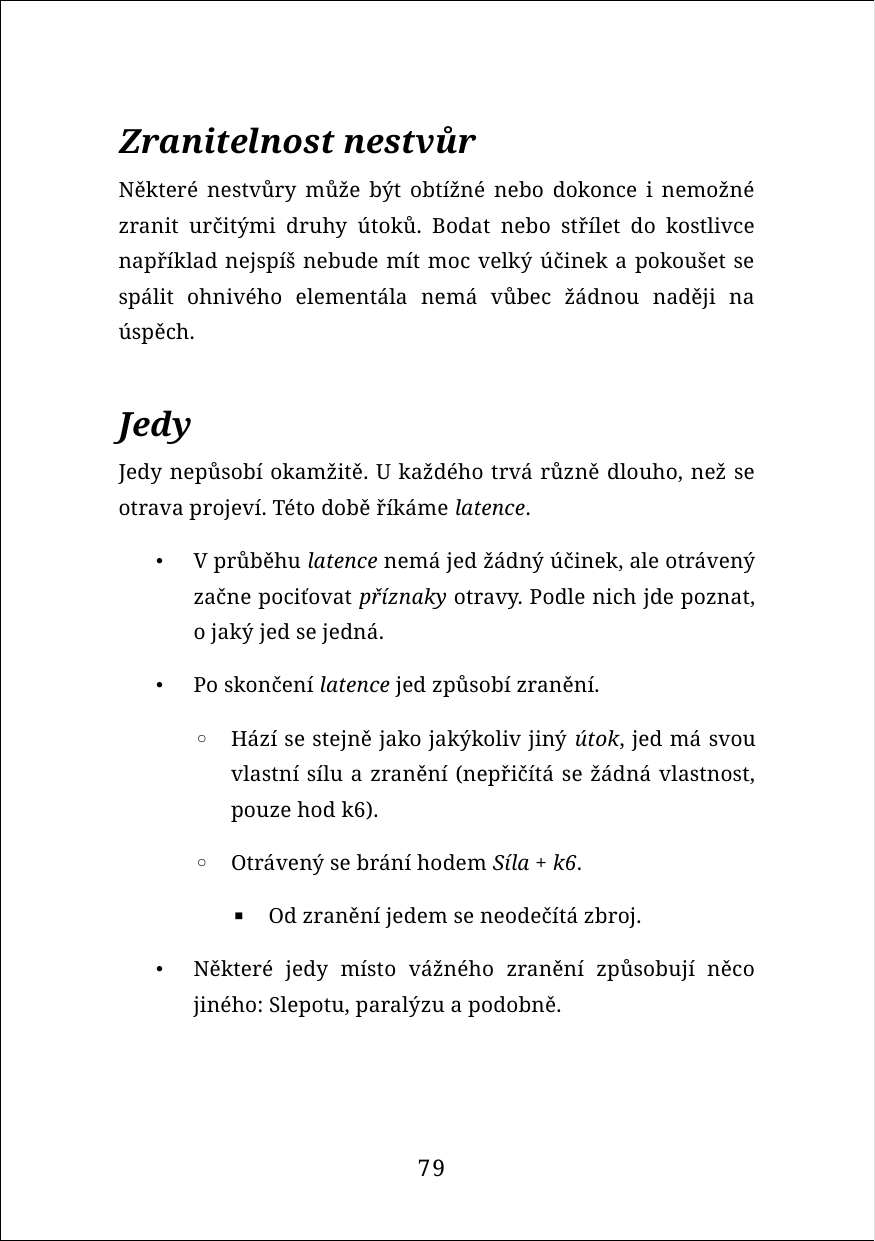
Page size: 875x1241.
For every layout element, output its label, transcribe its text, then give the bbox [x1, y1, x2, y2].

list V průběhu latence nemá jed žádný účinek, ale otrávený začne pociťovat příznaky otravy. Podle nich jde poznat, o jaký jed se jedná. [156, 546, 756, 646]
text Jedy nepůsobí okamžitě. U každého trvá různě dlouho, než se otrava projeví. Této době říkáme latence. [118, 457, 756, 521]
list Po skončení latence jed způsobí zranění. [156, 671, 756, 699]
list Od zranění jedem se neodečítá zbroj. [231, 901, 756, 930]
list Otrávený se brání hodem Síla + k6. [193, 848, 756, 876]
subtitle Jedy [118, 400, 756, 446]
list Některé jedy místo vážného zranění způsobují něco jiného: Slepotu, paralýzu a podobně. [156, 954, 756, 1018]
subtitle Zranitelnost nestvůr [118, 118, 756, 164]
list Hází se stejně jako jakýkoliv jiný útok, jed má svou vlastní sílu a zranění (nepřičítá se žádná vlastnost, pouze hod k6). [193, 724, 756, 823]
text Některé nestvůry může být obtížné nebo dokonce i nemožné zranit určitými druhy útoků. Bodat nebo střílet do kostlivce například nejspíš nebude mít moc velký účinek a pokoušet se spálit ohnivého elementála nemá vůbec žádnou naději na úspěch. [118, 175, 756, 346]
